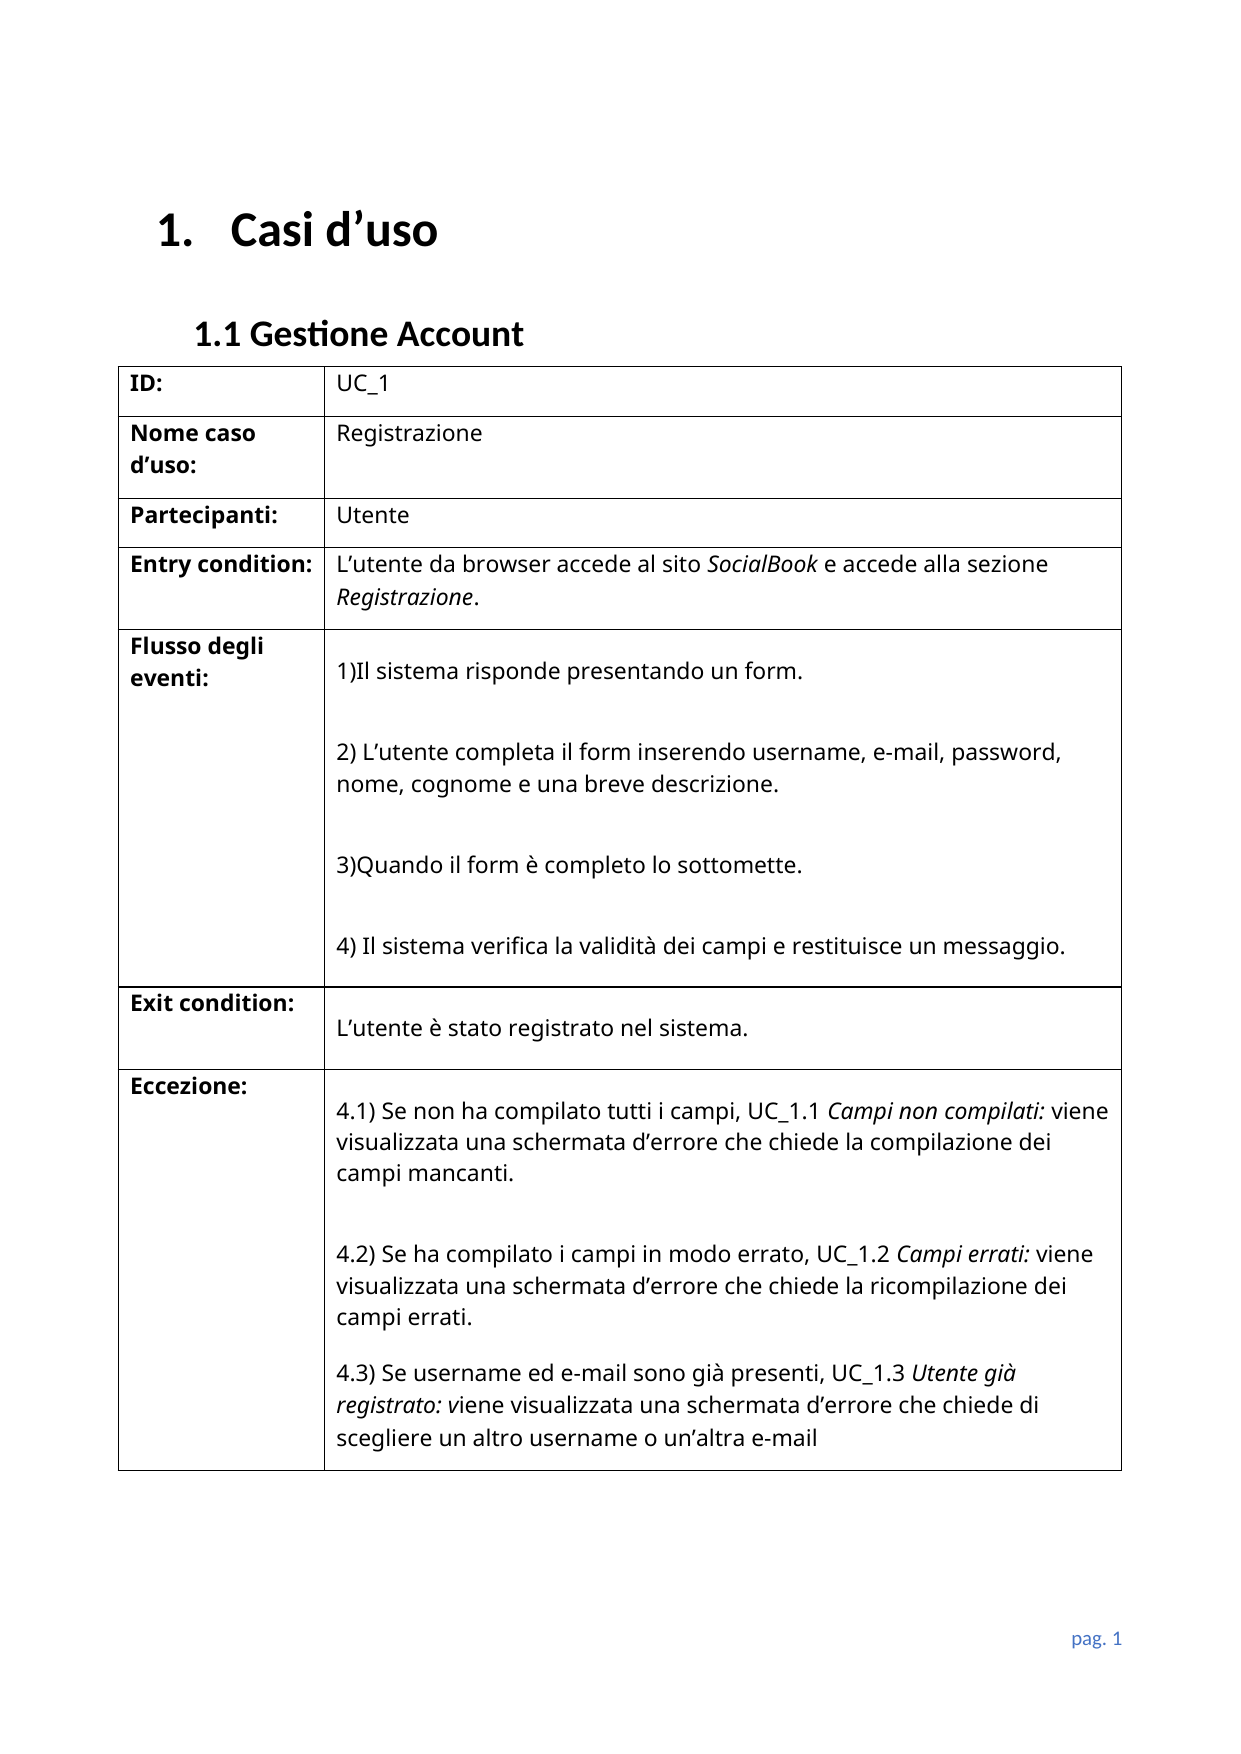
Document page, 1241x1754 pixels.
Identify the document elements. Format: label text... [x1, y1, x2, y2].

table_cell Eccezione: [119, 1070, 324, 1470]
table_cell L’utente da browser accede al sito SocialBook e accede alla sezione Registrazione. [325, 548, 1121, 629]
table_cell Exit condition: [119, 988, 324, 1069]
table_cell Entry condition: [119, 548, 324, 629]
subtitle 1.1 Gestione Account [118, 310, 1122, 356]
table_header UC_1 [325, 367, 1121, 416]
table_cell Nome caso d’uso: [119, 417, 324, 497]
table_cell Registrazione [325, 417, 1121, 497]
table_cell L’utente è stato registrato nel sistema. [325, 988, 1121, 1069]
table_cell Utente [325, 499, 1121, 547]
table_cell Flusso degli eventi: [119, 630, 324, 986]
table_cell Partecipanti: [119, 499, 324, 547]
list Casi d’uso [156, 198, 1122, 259]
table_cell 1)Il sistema risponde presentando un form. 2) L’utente completa il form inserendo username, e-mail, password, nome, cognome e una breve descrizione. 3)Quando il form è completo lo sottomette. 4) Il sistema verifica la validità dei campi e restituisce un messaggio. [325, 630, 1121, 986]
table_cell 4.1) Se non ha compilato tutti i campi, UC_1.1 Campi non compilati: viene visualizzata una schermata d’errore che chiede la compilazione dei campi mancanti. 4.2) Se ha compilato i campi in modo errato, UC_1.2 Campi errati: viene visualizzata una schermata d’errore che chiede la ricompilazione dei campi errati. 4.3) Se username ed e-mail sono già presenti, UC_1.3 Utente già registrato: viene visualizzata una schermata d’errore che chiede di scegliere un altro username o un’altra e-mail [325, 1070, 1121, 1470]
table_header ID: [119, 367, 324, 416]
